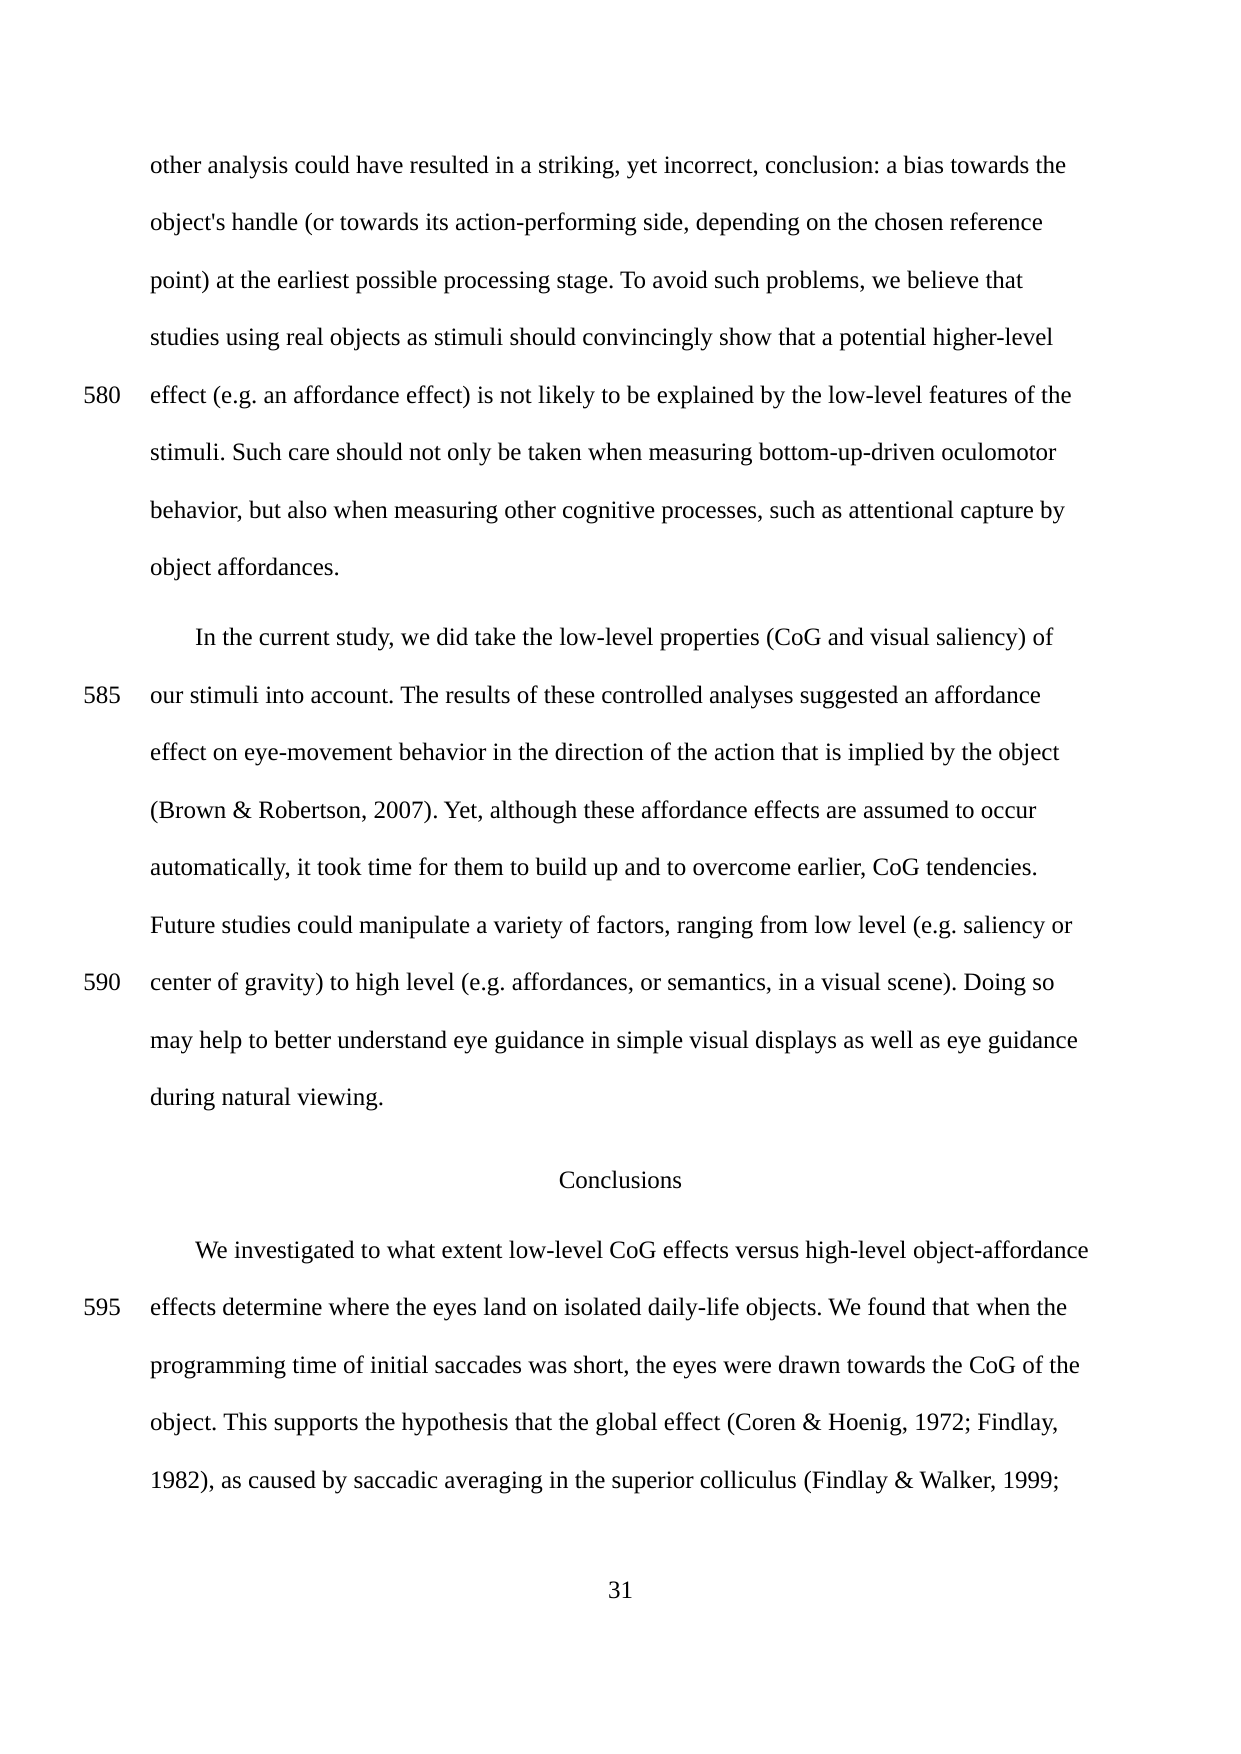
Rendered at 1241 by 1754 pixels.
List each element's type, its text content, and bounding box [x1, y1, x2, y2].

text In the current study, we did take the low-level properties (CoG and visual saliency) of our stimuli into account. The results of these controlled analyses suggested an affordance effect on eye-movement behavior in the direction of the action that is implied by the object (Brown & Robertson, 2007). Yet, although these affordance effects are assumed to occur automatically, it took time for them to build up and to overcome earlier, CoG tendencies. Future studies could manipulate a variety of factors, ranging from low level (e.g. saliency or center of gravity) to high level (e.g. affordances, or semantics, in a visual scene). Doing so may help to better understand eye guidance in simple visual displays as well as eye guidance during natural viewing. [150, 622, 1091, 1111]
text other analysis could have resulted in a striking, yet incorrect, conclusion: a bias towards the object's handle (or towards its action-performing side, depending on the chosen reference point) at the earliest possible processing stage. To avoid such problems, we believe that studies using real objects as stimuli should convincingly show that a potential higher-level effect (e.g. an affordance effect) is not likely to be explained by the low-level features of the stimuli. Such care should not only be taken when measuring bottom-up-driven oculomotor behavior, but also when measuring other cognitive processes, such as attentional capture by object affordances. [150, 150, 1091, 581]
text We investigated to what extent low-level CoG effects versus high-level object-affordance effects determine where the eyes land on isolated daily-life objects. We found that when the programming time of initial saccades was short, the eyes were drawn towards the CoG of the object. This supports the hypothesis that the global effect (Coren & Hoenig, 1972; Findlay, 1982), as caused by saccadic averaging in the superior colliculus (Findlay & Walker, 1999; [150, 1235, 1091, 1494]
subtitle Conclusions [150, 1165, 1091, 1194]
